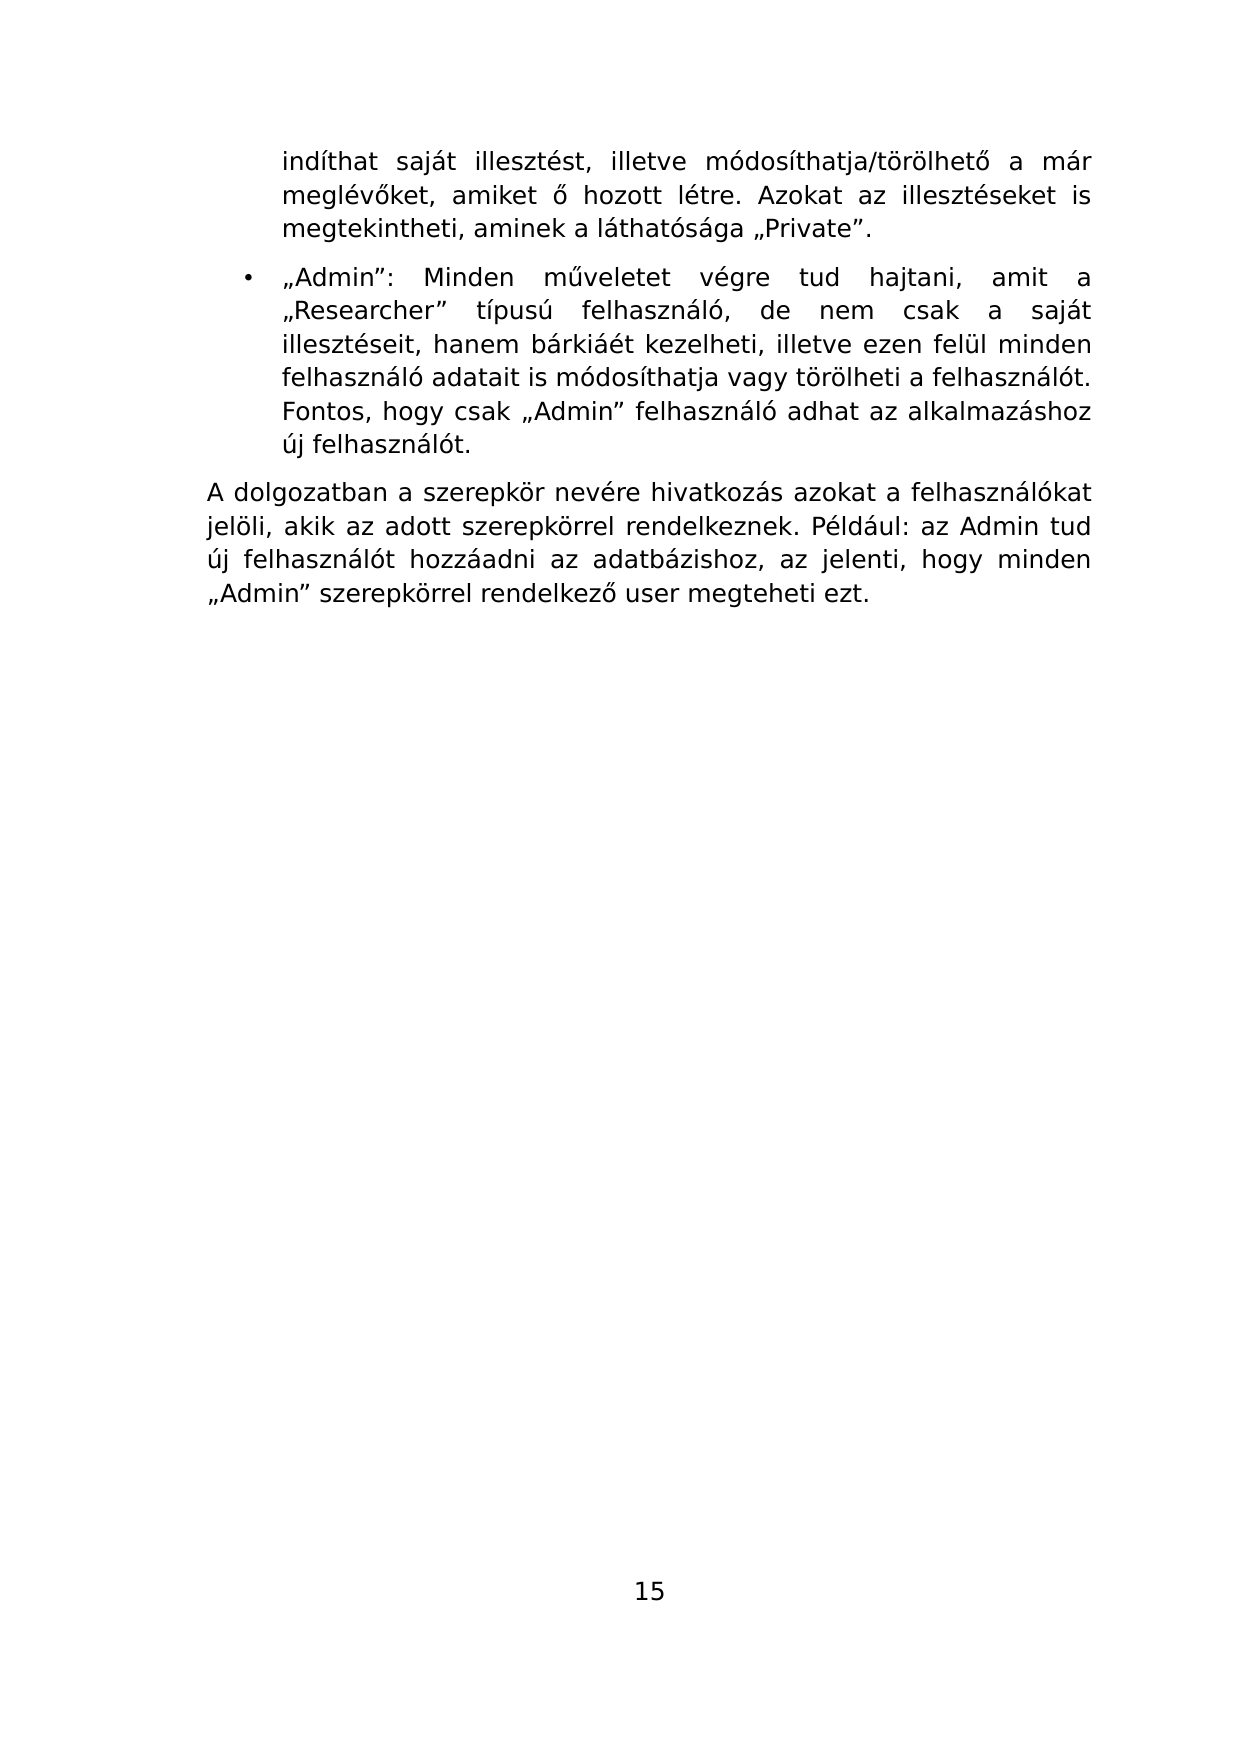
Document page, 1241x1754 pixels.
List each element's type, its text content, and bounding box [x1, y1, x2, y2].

list „Admin”: Minden műveletet végre tud hajtani, amit a „Researcher” típusú felhasználó, de nem csak a saját illesztéseit, hanem bárkiáét kezelheti, illetve ezen felül minden felhasználó adatait is módosíthatja vagy törölheti a felhasználót. Fontos, hogy csak „Admin” felhasználó adhat az alkalmazáshoz új felhasználót. [244, 263, 1093, 460]
text A dolgozatban a szerepkör nevére hivatkozás azokat a felhasználókat jelöli, akik az adott szerepkörrel rendelkeznek. Például: az Admin tud új felhasználót hozzáadni az adatbázishoz, az jelenti, hogy minden „Admin” szerepkörrel rendelkező user megteheti ezt. [207, 479, 1093, 608]
list indíthat saját illesztést, illetve módosíthatja/törölhető a már meglévőket, amiket ő hozott létre. Azokat az illesztéseket is megtekintheti, aminek a láthatósága „Private”. [244, 148, 1093, 244]
